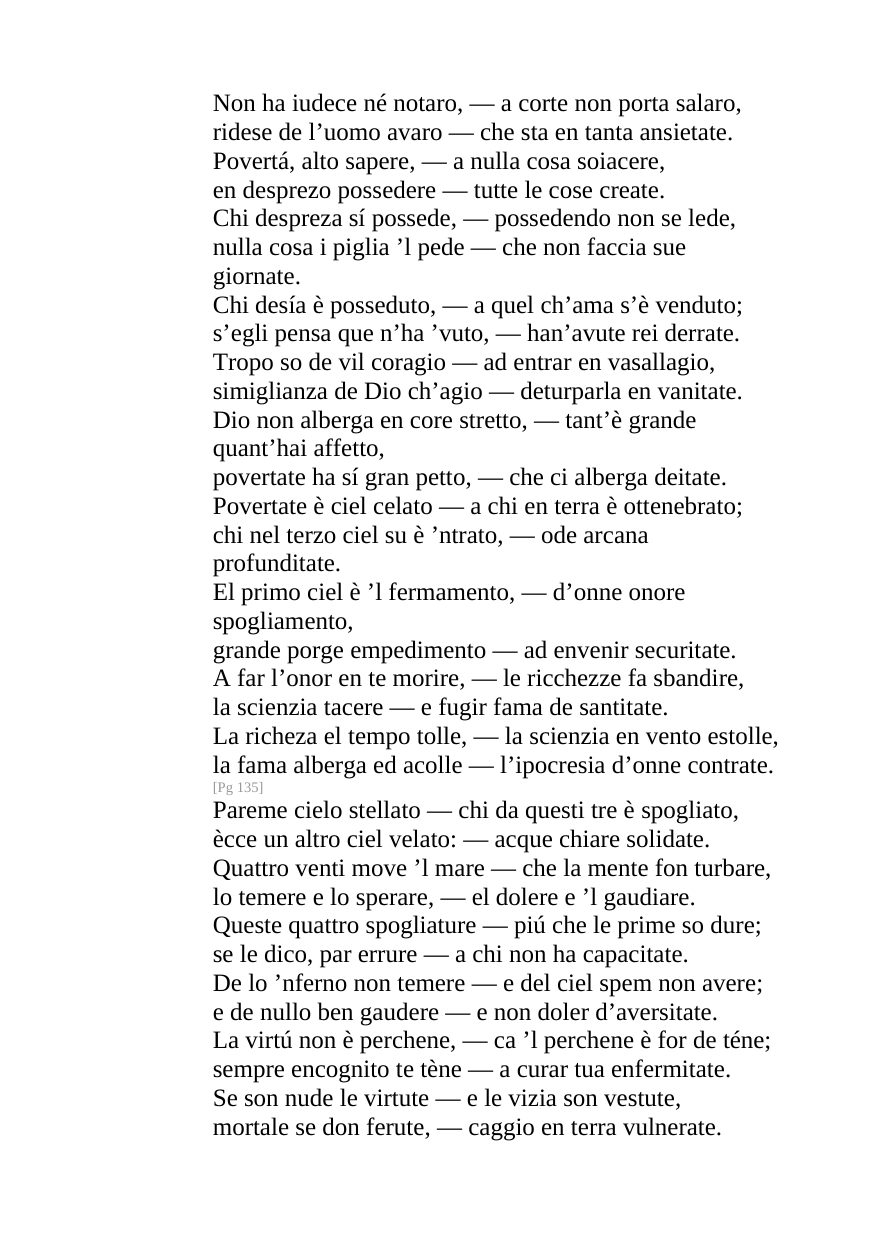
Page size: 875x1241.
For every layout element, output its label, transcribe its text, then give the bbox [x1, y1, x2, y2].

text Non ha iudece né notaro, — a corte non porta salaro, ridese de l’uomo avaro — che sta en tanta ansietate. [213, 88, 779, 146]
text Queste quattro spogliature — piú che le prime so dure; se le dico, par errure — a chi non ha capacitate. [213, 910, 779, 968]
text El primo ciel è ’l fermamento, — d’onne onore spogliamento, grande porge empedimento — ad envenir securitate. [213, 577, 779, 663]
text A far l’onor en te morire, — le ricchezze fa sbandire, la scienzia tacere — e fugir fama de santitate. [213, 663, 779, 721]
text Chi despreza sí possede, — possedendo non se lede, nulla cosa i piglia ’l pede — che non faccia sue giornate. [213, 203, 779, 290]
text De lo ’nferno non temere — e del ciel spem non avere; e de nullo ben gaudere — e non doler d’aversitate. [213, 968, 779, 1025]
text Se son nude le virtute — e le vizia son vestute, mortale se don ferute, — caggio en terra vulnerate. [213, 1083, 779, 1140]
text Pareme cielo stellato — chi da questi tre è spogliato, ècce un altro ciel velato: — acque chiare solidate. [213, 795, 779, 853]
text Povertá, alto sapere, — a nulla cosa soiacere, en desprezo possedere — tutte le cose create. [213, 146, 779, 203]
text La richeza el tempo tolle, — la scienzia en vento estolle, la fama alberga ed acolle — l’ipocresia d’onne contrate.[Pg 135] [213, 721, 779, 795]
text Quattro venti move ’l mare — che la mente fon turbare, lo temere e lo sperare, — el dolere e ’l gaudiare. [213, 853, 779, 910]
text Tropo so de vil coragio — ad entrar en vasallagio, simiglianza de Dio ch’agio — deturparla en vanitate. [213, 347, 779, 405]
text Chi desía è posseduto, — a quel ch’ama s’è venduto; s’egli pensa que n’ha ’vuto, — han’avute rei derrate. [213, 290, 779, 347]
text La virtú non è perchene, — ca ’l perchene è for de téne; sempre encognito te tène — a curar tua enfermitate. [213, 1025, 779, 1083]
text Povertate è ciel celato — a chi en terra è ottenebrato; chi nel terzo ciel su è ’ntrato, — ode arcana profunditate. [213, 491, 779, 577]
text Dio non alberga en core stretto, — tant’è grande quant’hai affetto, povertate ha sí gran petto, — che ci alberga deitate. [213, 405, 779, 491]
